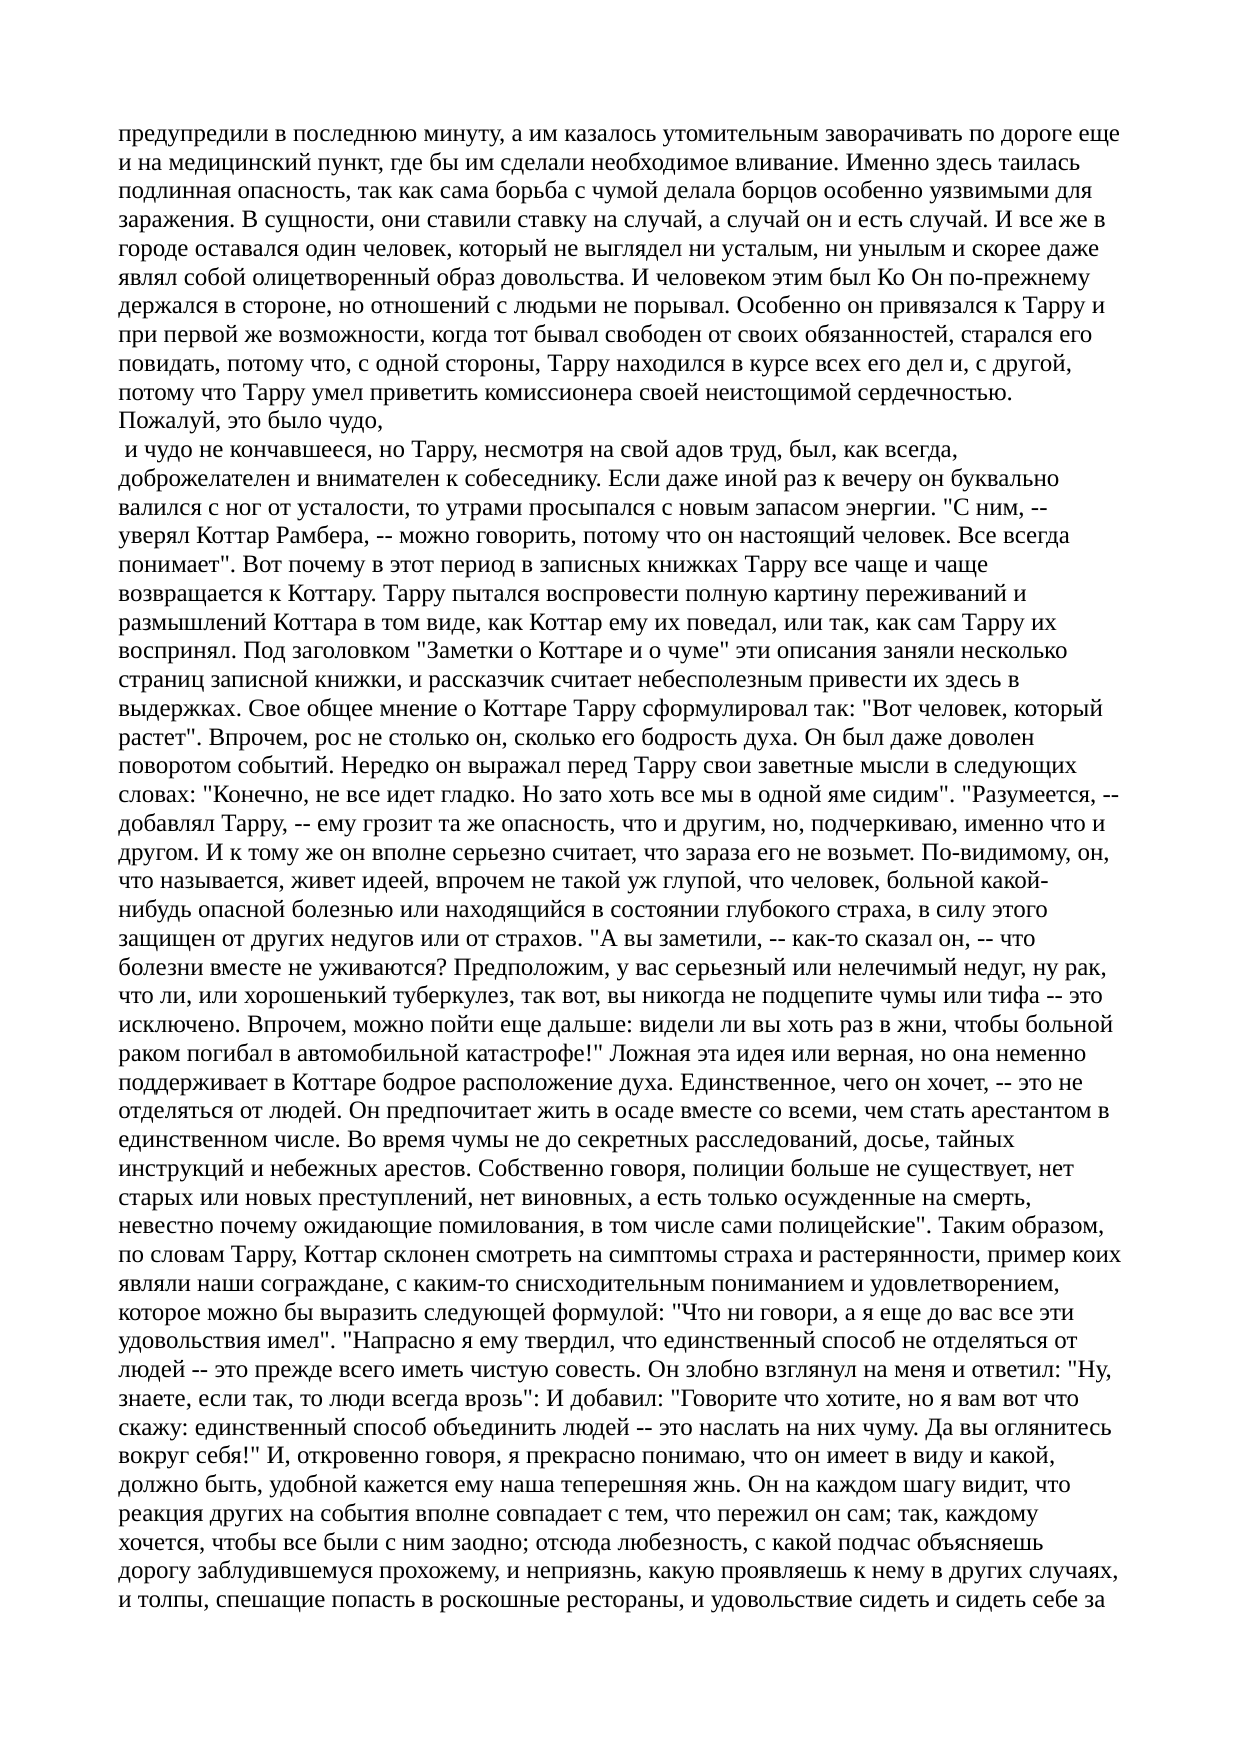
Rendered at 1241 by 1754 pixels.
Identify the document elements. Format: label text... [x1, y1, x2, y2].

text предупредили в последнюю минуту, а им казалось утомительным заворачивать по дороге еще и на медицинский пункт, где бы им сделали необходимое вливание. Именно здесь таилась подлинная опасность, так как сама борьба с чумой делала борцов особенно уязвимыми для заражения. В сущности, они ставили ставку на случай, а случай он и есть случай. И все же в городе оставался один человек, который не выглядел ни усталым, ни унылым и скорее даже являл собой олицетворенный образ довольства. И человеком этим был Ко Он по-прежнему держался в стороне, но отношений с людьми не порывал. Особенно он привязался к Тарру и при первой же возможности, когда тот бывал свободен от своих обязанностей, старался его повидать, потому что, с одной стороны, Тарру находился в курсе всех его дел и, с другой, потому что Тарру умел приветить комиссионера своей неистощимой сердечностью. Пожалуй, это было чудо, [118, 118, 1122, 434]
text и чудо не кончавшееся, но Тарру, несмотря на свой адов труд, был, как всегда, доброжелателен и внимателен к собеседнику. Если даже иной раз к вечеру он буквально валился с ног от усталости, то утрами просыпался с новым запасом энергии. "С ним, -- уверял Коттар Рамбера, -- можно говорить, потому что он настоящий человек. Все всегда понимает". Вот почему в этот период в записных книжках Тарру все чаще и чаще возвращается к Коттару. Тарру пытался воспровести полную картину переживаний и размышлений Коттара в том виде, как Коттар ему их поведал, или так, как сам Тарру их воспринял. Под заголовком "Заметки о Коттаре и о чуме" эти описания заняли несколько страниц записной книжки, и рассказчик считает небесполезным привести их здесь в выдержках. Свое общее мнение о Коттаре Тарру сформулировал так: "Вот человек, который растет". Впрочем, рос не столько он, сколько его бодрость духа. Он был даже доволен поворотом событий. Нередко он выражал перед Тарру свои заветные мысли в следующих словах: "Конечно, не все идет гладко. Но зато хоть все мы в одной яме сидим". "Разумеется, -- добавлял Тарру, -- ему грозит та же опасность, что и другим, но, подчеркиваю, именно что и другом. И к тому же он вполне серьезно считает, что зараза его не возьмет. По-видимому, он, что называется, живет идеей, впрочем не такой уж глупой, что человек, больной какой-нибудь опасной болезнью или находящийся в состоянии глубокого страха, в силу этого защищен от других недугов или от страхов. "А вы заметили, -- как-то сказал он, -- что болезни вместе не уживаются? Предположим, у вас серьезный или нелечимый недуг, ну рак, что ли, или хорошенький туберкулез, так вот, вы никогда не подцепите чумы или тифа -- это исключено. Впрочем, можно пойти еще дальше: видели ли вы хоть раз в жни, чтобы больной раком погибал в автомобильной катастрофе!" Ложная эта идея или верная, но она неменно поддерживает в Коттаре бодрое расположение духа. Единственное, чего он хочет, -- это не отделяться от людей. Он предпочитает жить в осаде вместе со всеми, чем стать арестантом в единственном числе. Во время чумы не до секретных расследований, досье, тайных инструкций и небежных арестов. Собственно говоря, полиции больше не существует, нет старых или новых преступлений, нет виновных, а есть только осужденные на смерть, невестно почему ожидающие помилования, в том числе сами полицейские". Таким образом, по словам Тарру, Коттар склонен смотреть на симптомы страха и растерянности, пример коих являли наши сограждане, с каким-то снисходительным пониманием и удовлетворением, которое можно бы выразить следующей формулой: "Что ни говори, а я еще до вас все эти удовольствия имел". "Напрасно я ему твердил, что единственный способ не отделяться от людей -- это прежде всего иметь чистую совесть. Он злобно взглянул на меня и ответил: "Ну, знаете, если так, то люди всегда врозь": И добавил: "Говорите что хотите, но я вам вот что скажу: единственный способ объединить людей -- это наслать на них чуму. Да вы оглянитесь вокруг себя!" И, откровенно говоря, я прекрасно понимаю, что он имеет в виду и какой, должно быть, удобной кажется ему наша теперешняя жнь. Он на каждом шагу видит, что реакция других на события вполне совпадает с тем, что пережил он сам; так, каждому хочется, чтобы все были с ним заодно; отсюда любезность, с какой подчас объясняешь дорогу заблудившемуся прохожему, и неприязнь, какую проявляешь к нему в других случаях, и толпы, спешащие попасть в роскошные рестораны, и удовольствие сидеть и сидеть себе за [118, 434, 1122, 1613]
